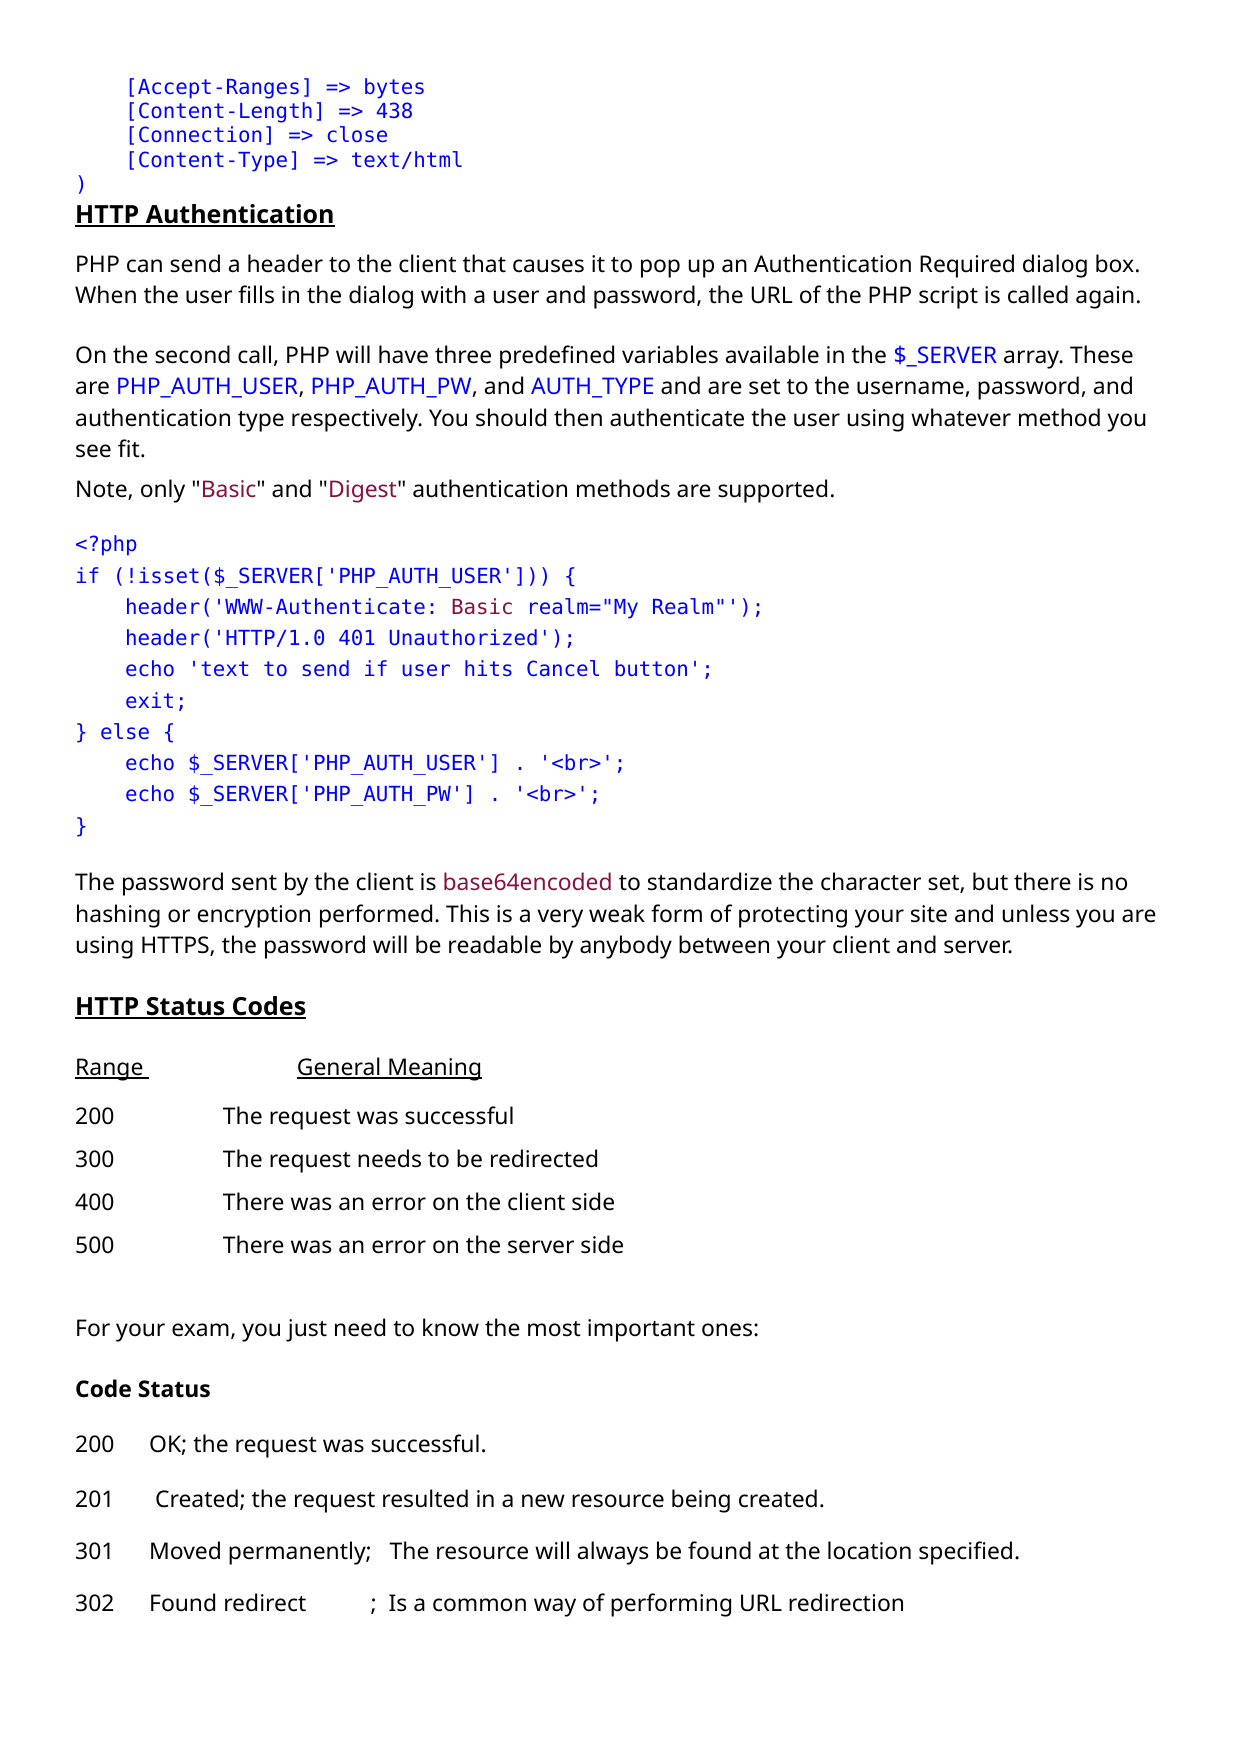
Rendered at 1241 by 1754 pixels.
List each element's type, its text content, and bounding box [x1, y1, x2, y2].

text 201 Created; the request resulted in a new resource being created. [75, 1483, 1166, 1514]
text Code Status [75, 1373, 1166, 1404]
text [Connection] => close [75, 123, 1166, 148]
text The password sent by the client is base64encoded to standardize the character set, but there is no hashing or encryption performed. This is a very weak form of protecting your site and unless you are using HTTPS, the password will be readable by anybody between your client and server. [75, 866, 1166, 960]
text 500 There was an error on the server side [75, 1229, 1166, 1260]
text HTTP Status Codes [75, 988, 1166, 1022]
text [Content-Length] => 438 [75, 99, 1166, 123]
text echo $_SERVER['PHP_AUTH_PW'] . '<br>'; [75, 776, 1166, 807]
text On the second call, PHP will have three predefined variables available in the $_SERVER array. These are PHP_AUTH_USER, PHP_AUTH_PW, and AUTH_TYPE and are set to the username, password, and authentication type respectively. You should then authenticate the user using whatever method you see fit. [75, 339, 1166, 464]
text } [75, 807, 1166, 838]
text 400 There was an error on the client side [75, 1186, 1166, 1217]
text ) [75, 172, 1166, 196]
text } else { [75, 713, 1166, 744]
text 301 Moved permanently; The resource will always be found at the location specified. [75, 1535, 1166, 1566]
text [Accept-Ranges] => bytes [75, 75, 1166, 99]
text header('WWW-Authenticate: Basic realm="My Realm"'); [75, 588, 1166, 619]
text header('HTTP/1.0 401 Unauthorized'); [75, 619, 1166, 651]
text For your exam, you just need to know the most important ones: [75, 1312, 1166, 1343]
text echo $_SERVER['PHP_AUTH_USER'] . '<br>'; [75, 744, 1166, 776]
text 200 OK; the request was successful. [75, 1428, 1166, 1459]
text if (!isset($_SERVER['PHP_AUTH_USER'])) { [75, 557, 1166, 588]
text 200 The request was successful [75, 1100, 1166, 1131]
text HTTP Authentication [75, 196, 1166, 230]
text PHP can send a header to the client that causes it to pop up an Authentication Required dialog box. When the user fills in the dialog with a user and password, the URL of the PHP script is called again. [75, 248, 1166, 311]
text [Content-Type] => text/html [75, 148, 1166, 172]
text echo 'text to send if user hits Cancel button'; [75, 651, 1166, 682]
text Range General Meaning [75, 1051, 1166, 1082]
text exit; [75, 682, 1166, 713]
text <?php [75, 532, 1166, 557]
text 300 The request needs to be redirected [75, 1143, 1166, 1174]
text 302 Found redirect ; Is a common way of performing URL redirection [75, 1587, 1166, 1618]
text Note, only "Basic" and "Digest" authentication methods are supported. [75, 473, 1166, 504]
